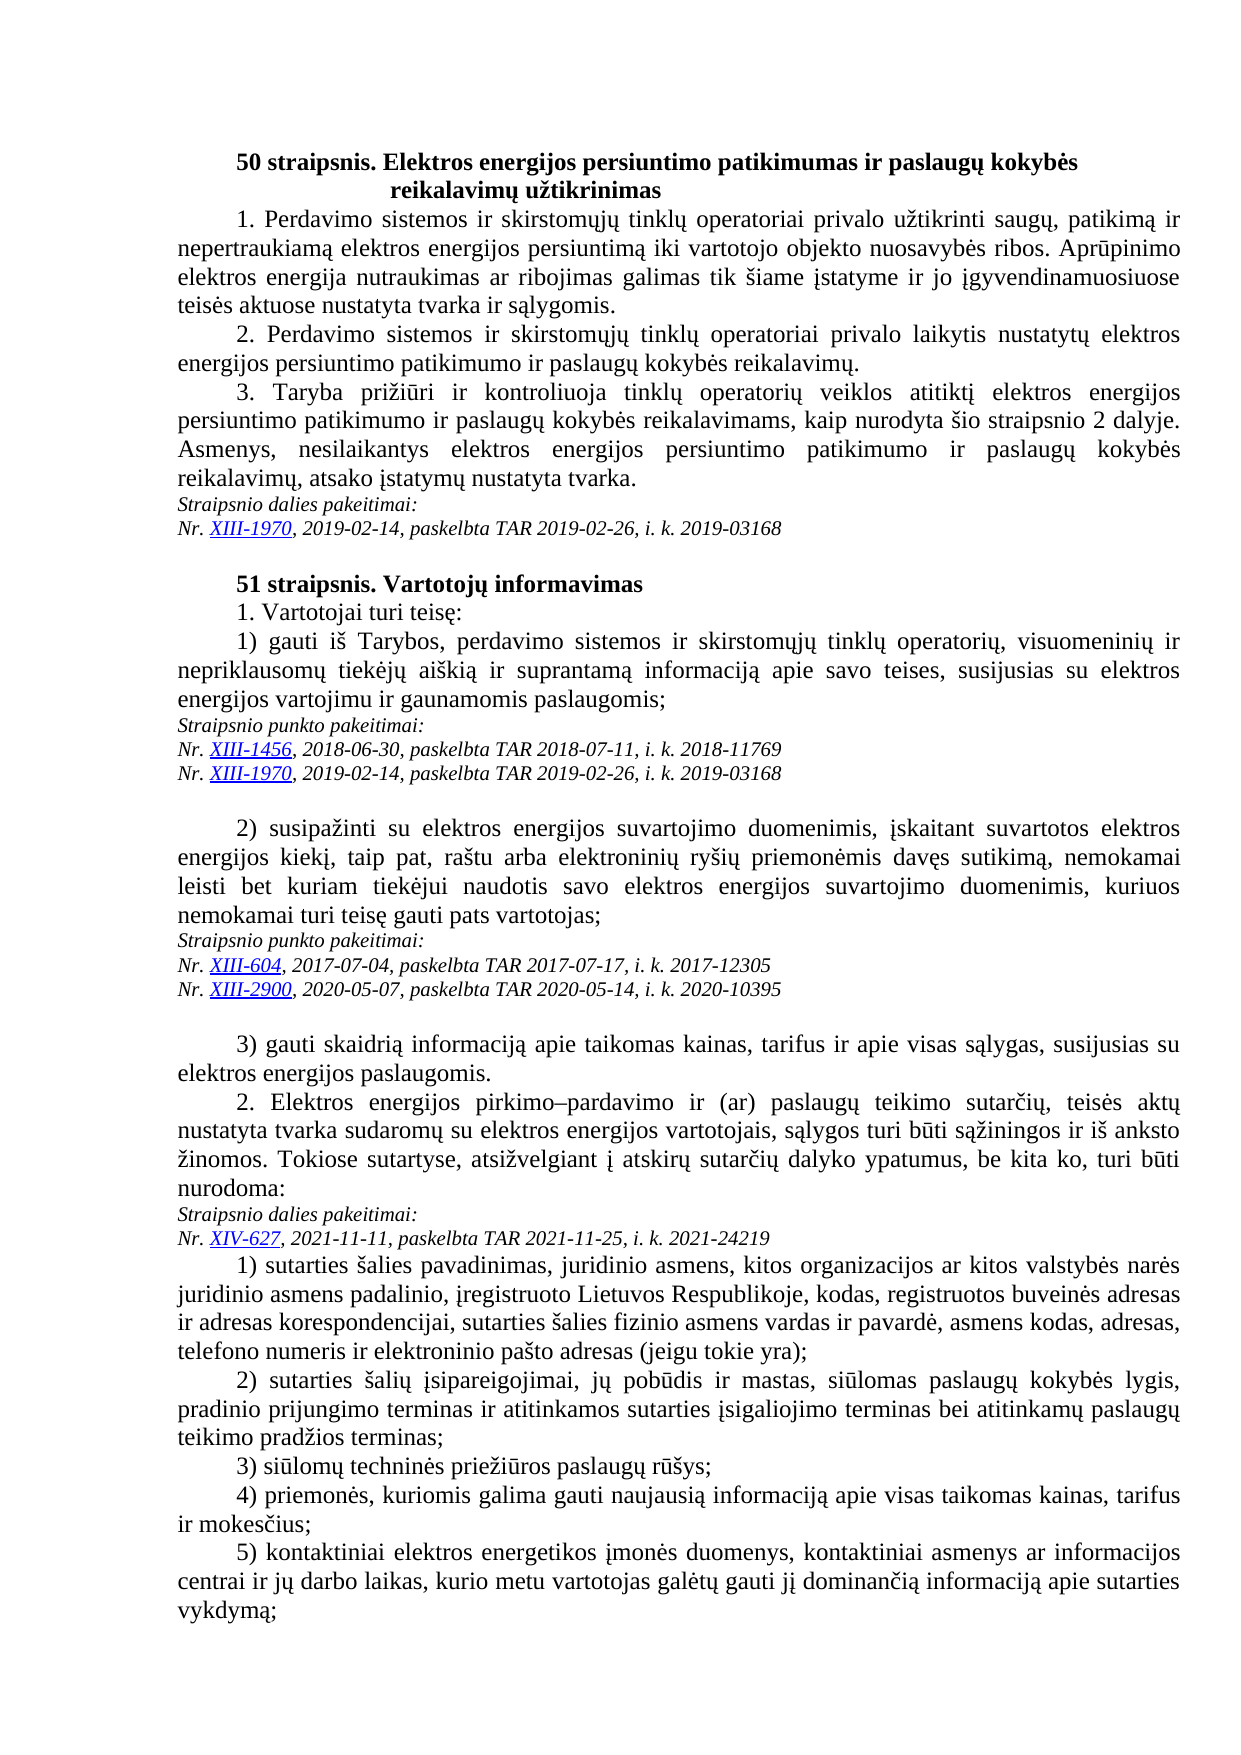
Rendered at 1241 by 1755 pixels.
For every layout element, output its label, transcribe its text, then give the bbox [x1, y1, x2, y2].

text 3. Taryba prižiūri ir kontroliuoja tinklų operatorių veiklos atitiktį elektros energijos persiuntimo patikimumo ir paslaugų kokybės reikalavimams, kaip nurodyta šio straipsnio 2 dalyje. Asmenys, nesilaikantys elektros energijos persiuntimo patikimumo ir paslaugų kokybės reikalavimų, atsako įstatymų nustatyta tvarka. [177, 377, 1181, 492]
text Nr. XIII-2900, 2020-05-07, paskelbta TAR 2020-05-14, i. k. 2020-10395 [177, 977, 1181, 1001]
text 2) sutarties šalių įsipareigojimai, jų pobūdis ir mastas, siūlomas paslaugų kokybės lygis, pradinio prijungimo terminas ir atitinkamos sutarties įsigaliojimo terminas bei atitinkamų paslaugų teikimo pradžios terminas; [177, 1365, 1181, 1451]
text 3) gauti skaidrią informaciją apie taikomas kainas, tarifus ir apie visas sąlygas, susijusias su elektros energijos paslaugomis. [177, 1029, 1181, 1087]
text 1. Perdavimo sistemos ir skirstomųjų tinklų operatoriai privalo užtikrinti saugų, patikimą ir nepertraukiamą elektros energijos persiuntimą iki vartotojo objekto nuosavybės ribos. Aprūpinimo elektros energija nutraukimas ar ribojimas galimas tik šiame įstatyme ir jo įgyvendinamuosiuose teisės aktuose nustatyta tvarka ir sąlygomis. [177, 204, 1181, 319]
text 3) siūlomų techninės priežiūros paslaugų rūšys; [177, 1451, 1181, 1480]
text Nr. XIII-1456, 2018-06-30, paskelbta TAR 2018-07-11, i. k. 2018-11769 [177, 737, 1181, 761]
text Straipsnio dalies pakeitimai: [177, 492, 1181, 516]
text Nr. XIII-604, 2017-07-04, paskelbta TAR 2017-07-17, i. k. 2017-12305 [177, 952, 1181, 977]
text Straipsnio punkto pakeitimai: [177, 928, 1181, 952]
text 1. Vartotojai turi teisę: [177, 597, 1181, 626]
text 4) priemonės, kuriomis galima gauti naujausią informaciją apie visas taikomas kainas, tarifus ir mokesčius; [177, 1480, 1181, 1537]
text 1) sutarties šalies pavadinimas, juridinio asmens, kitos organizacijos ar kitos valstybės narės juridinio asmens padalinio, įregistruoto Lietuvos Respublikoje, kodas, registruotos buveinės adresas ir adresas korespondencijai, sutarties šalies fizinio asmens vardas ir pavardė, asmens kodas, adresas, telefono numeris ir elektroninio pašto adresas (jeigu tokie yra); [177, 1250, 1181, 1365]
text Nr. XIII-1970, 2019-02-14, paskelbta TAR 2019-02-26, i. k. 2019-03168 [177, 761, 1181, 785]
text 2) susipažinti su elektros energijos suvartojimo duomenimis, įskaitant suvartotos elektros energijos kiekį, taip pat, raštu arba elektroninių ryšių priemonėmis davęs sutikimą, nemokamai leisti bet kuriam tiekėjui naudotis savo elektros energijos suvartojimo duomenimis, kuriuos nemokamai turi teisę gauti pats vartotojas; [177, 813, 1181, 928]
text 2. Elektros energijos pirkimo–pardavimo ir (ar) paslaugų teikimo sutarčių, teisės aktų nustatyta tvarka sudaromų su elektros energijos vartotojais, sąlygos turi būti sąžiningos ir iš anksto žinomos. Tokiose sutartyse, atsižvelgiant į atskirų sutarčių dalyko ypatumus, be kita ko, turi būti nurodoma: [177, 1087, 1181, 1202]
text 1) gauti iš Tarybos, perdavimo sistemos ir skirstomųjų tinklų operatorių, visuomeninių ir nepriklausomų tiekėjų aiškią ir suprantamą informaciją apie savo teises, susijusias su elektros energijos vartojimu ir gaunamomis paslaugomis; [177, 626, 1181, 712]
text Nr. XIV-627, 2021-11-11, paskelbta TAR 2021-11-25, i. k. 2021-24219 [177, 1226, 1181, 1250]
text 5) kontaktiniai elektros energetikos įmonės duomenys, kontaktiniai asmenys ar informacijos centrai ir jų darbo laikas, kurio metu vartotojas galėtų gauti jį dominančią informaciją apie sutarties vykdymą; [177, 1537, 1181, 1624]
text 51 straipsnis. Vartotojų informavimas [177, 569, 1181, 597]
text 2. Perdavimo sistemos ir skirstomųjų tinklų operatoriai privalo laikytis nustatytų elektros energijos persiuntimo patikimumo ir paslaugų kokybės reikalavimų. [177, 319, 1181, 377]
text Straipsnio punkto pakeitimai: [177, 712, 1181, 737]
text Nr. XIII-1970, 2019-02-14, paskelbta TAR 2019-02-26, i. k. 2019-03168 [177, 516, 1181, 540]
text 50 straipsnis. Elektros energijos persiuntimo patikimumas ir paslaugų kokybės reikalavimų užtikrinimas [236, 147, 1181, 204]
text Straipsnio dalies pakeitimai: [177, 1202, 1181, 1226]
